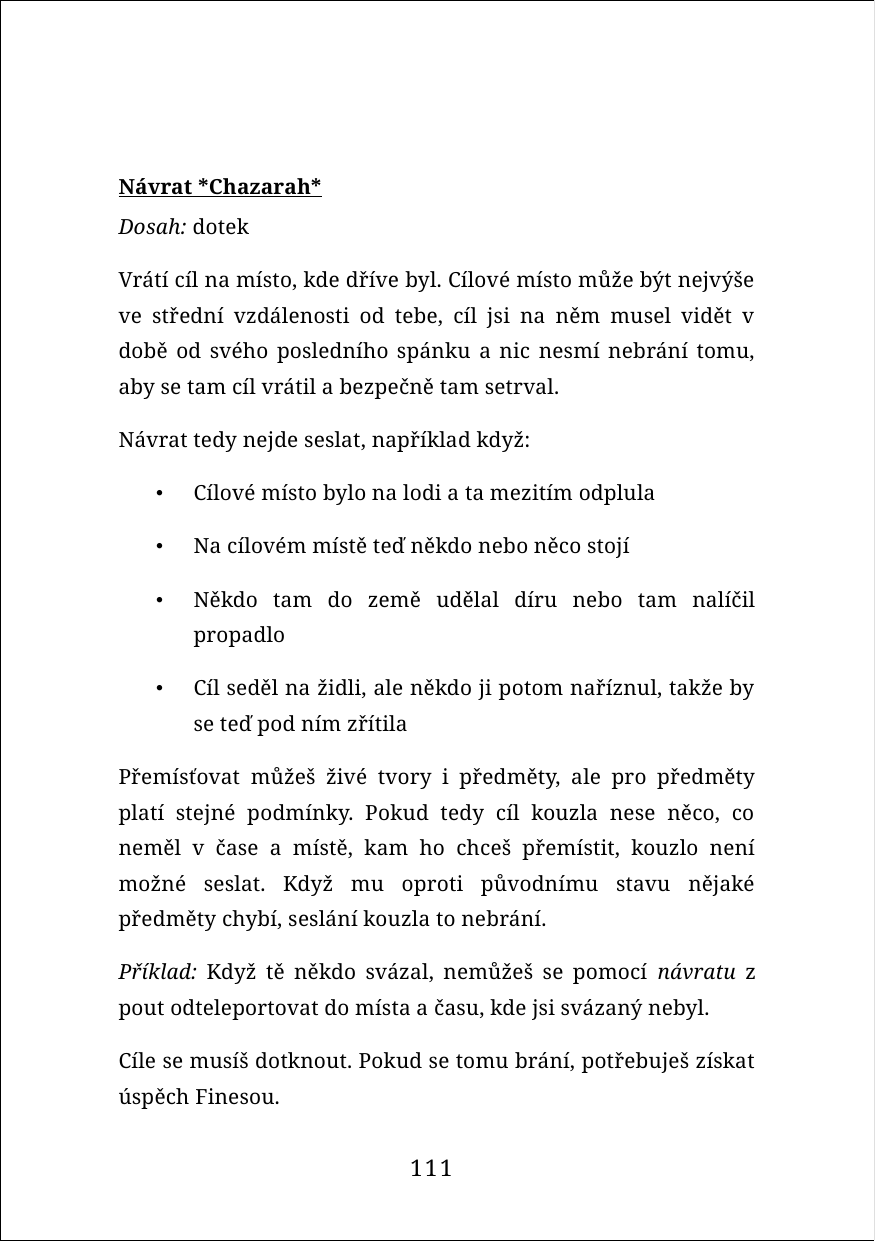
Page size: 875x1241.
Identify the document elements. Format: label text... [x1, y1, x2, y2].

text Vrátí cíl na místo, kde dříve byl. Cílové místo může být nejvýše ve střední vzdálenosti od tebe, cíl jsi na něm musel vidět v době od svého posledního spánku a nic nesmí nebrání tomu, aby se tam cíl vrátil a bezpečně tam setrval. [118, 265, 756, 400]
list Cílové místo bylo na lodi a ta mezitím odplula [156, 478, 756, 507]
text Příklad: Když tě někdo svázal, nemůžeš se pomocí návratu z pout odteleportovat do místa a času, kde jsi svázaný nebyl. [118, 957, 756, 1021]
list Cíl seděl na židli, ale někdo ji potom naříznul, takže by se teď pod ním zřítila [156, 673, 756, 737]
text Přemísťovat můžeš živé tvory i předměty, ale pro předměty platí stejné podmínky. Pokud tedy cíl kouzla nese něco, co neměl v čase a místě, kam ho chceš přemístit, kouzlo není možné seslat. Když mu oproti původnímu stavu nějaké předměty chybí, seslání kouzla to nebrání. [118, 762, 756, 933]
list Na cílovém místě teď někdo nebo něco stojí [156, 531, 756, 560]
text Cíle se musíš dotknout. Pokud se tomu brání, potřebuješ získat úspěch Finesou. [118, 1046, 756, 1110]
list Někdo tam do země udělal díru nebo tam nalíčil propadlo [156, 585, 756, 649]
subtitle Návrat *Chazarah* [118, 172, 756, 200]
text Návrat tedy nejde seslat, například když: [118, 425, 756, 453]
text Dosah: dotek [118, 212, 756, 240]
